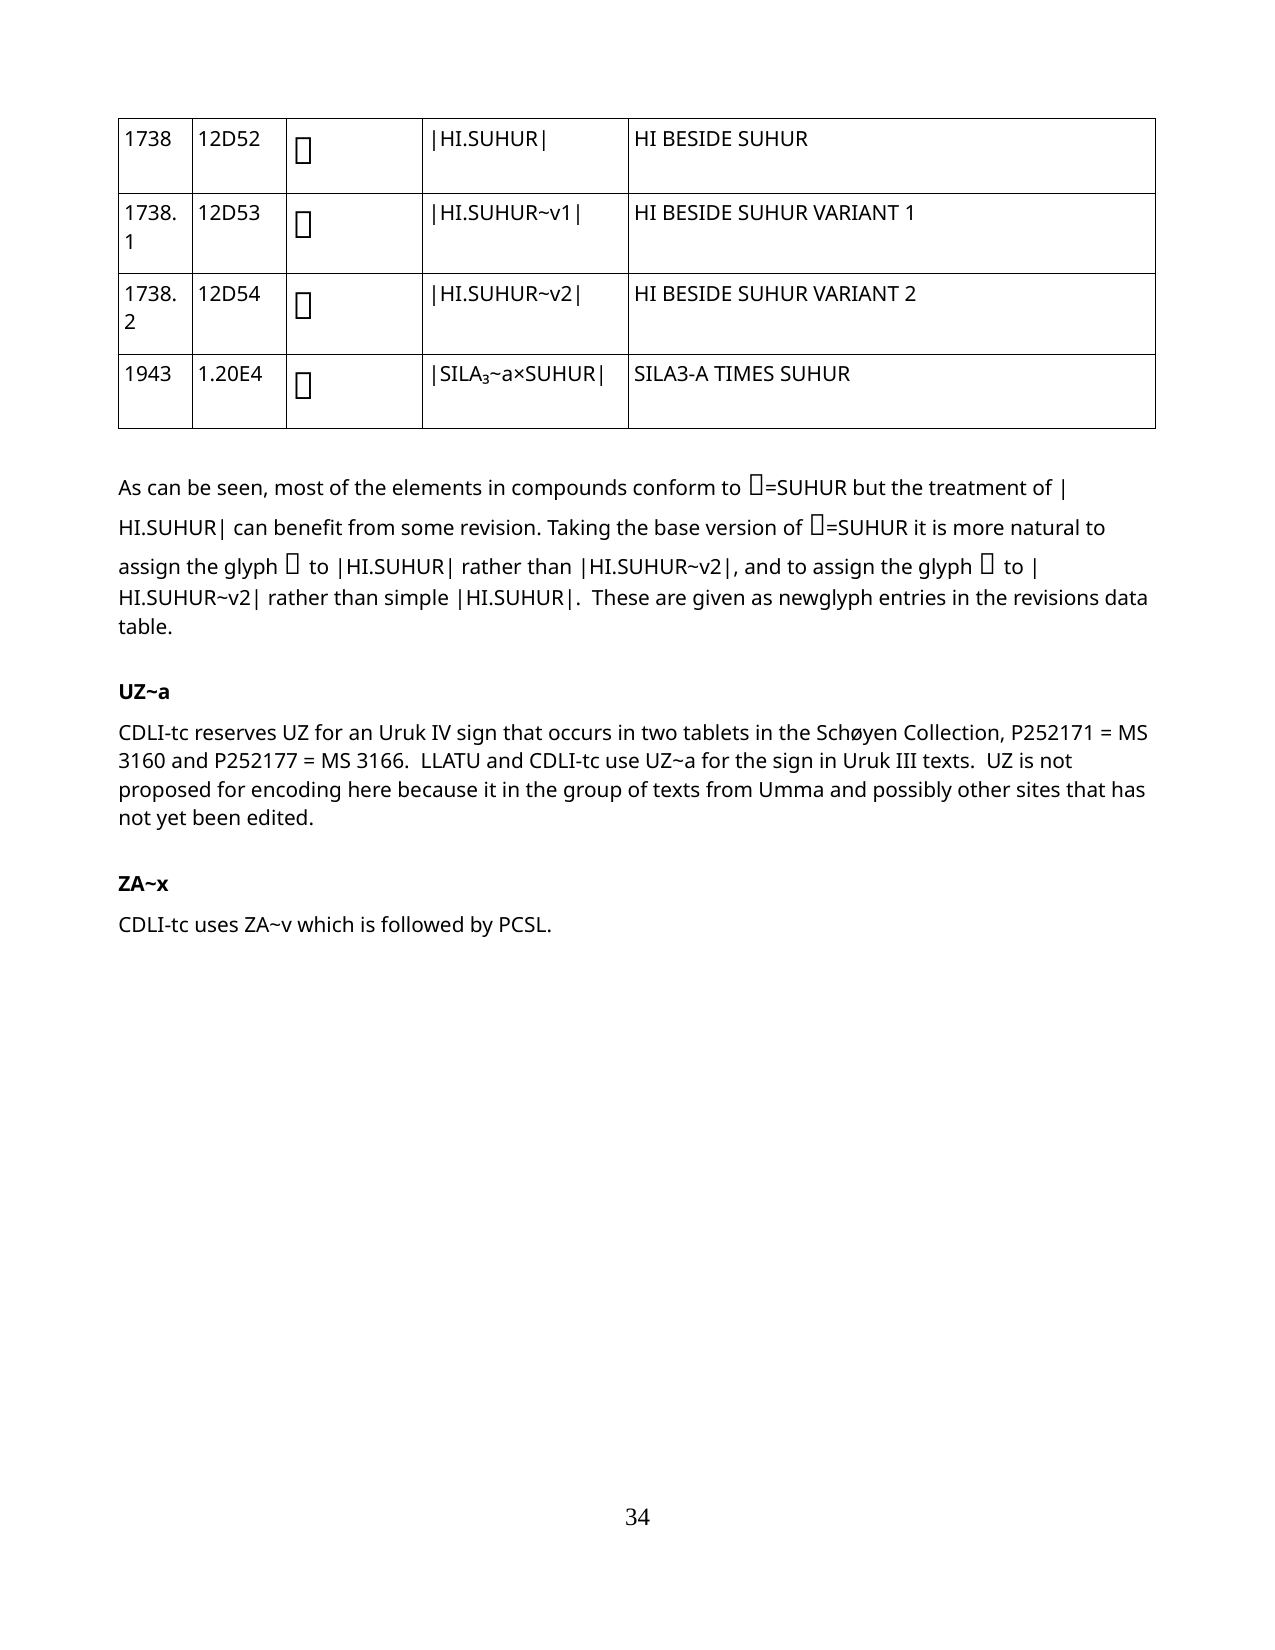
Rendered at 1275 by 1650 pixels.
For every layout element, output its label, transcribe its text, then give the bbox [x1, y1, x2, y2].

text As can be seen, most of the elements in compounds conform to 𒩃=SUHUR but the treatment of |HI.SUHUR| can benefit from some revision. Taking the base version of 𒩃=SUHUR it is more natural to assign the glyph 𒵔 to |HI.SUHUR| rather than |HI.SUHUR~v2|, and to assign the glyph 𒵒 to |HI.SUHUR~v2| rather than simple |HI.SUHUR|. These are given as newglyph entries in the revisions data table. [118, 464, 1157, 640]
table_cell 1738.1 [119, 194, 192, 273]
table_cell |HI.SUHUR~v1| [423, 194, 628, 273]
table_cell 12D53 [193, 194, 286, 273]
table_cell SILA3-A TIMES SUHUR [629, 355, 1155, 428]
table_cell 𒸩 [287, 355, 422, 428]
table_cell |HI.SUHUR| [423, 119, 628, 193]
table_cell 𒵒 [287, 119, 422, 193]
table_cell 𒵓 [287, 194, 422, 273]
table_cell 1943 [119, 355, 192, 428]
subtitle UZ~a [118, 677, 1157, 706]
table_cell 12D52 [193, 119, 286, 193]
text CDLI-tc reserves UZ for an Uruk IV sign that occurs in two tablets in the Schøyen Collection, P252171 = MS 3160 and P252177 = MS 3166. LLATU and CDLI-tc use UZ~a for the sign in Uruk III texts. UZ is not proposed for encoding here because it in the group of texts from Umma and possibly other sites that has not yet been edited. [118, 718, 1157, 832]
text CDLI-tc uses ZA~v which is followed by PCSL. [118, 910, 1157, 938]
table_cell 1.20E4 [193, 355, 286, 428]
table_cell HI BESIDE SUHUR [629, 119, 1155, 193]
table_cell 1738 [119, 119, 192, 193]
table_cell |SILA₃~a×SUHUR| [423, 355, 628, 428]
table_cell 1738.2 [119, 274, 192, 353]
table_cell 𒵔 [287, 274, 422, 353]
subtitle ZA~x [118, 869, 1157, 897]
table_cell HI BESIDE SUHUR VARIANT 2 [629, 274, 1155, 353]
table_cell 12D54 [193, 274, 286, 353]
table_cell |HI.SUHUR~v2| [423, 274, 628, 353]
table_cell HI BESIDE SUHUR VARIANT 1 [629, 194, 1155, 273]
